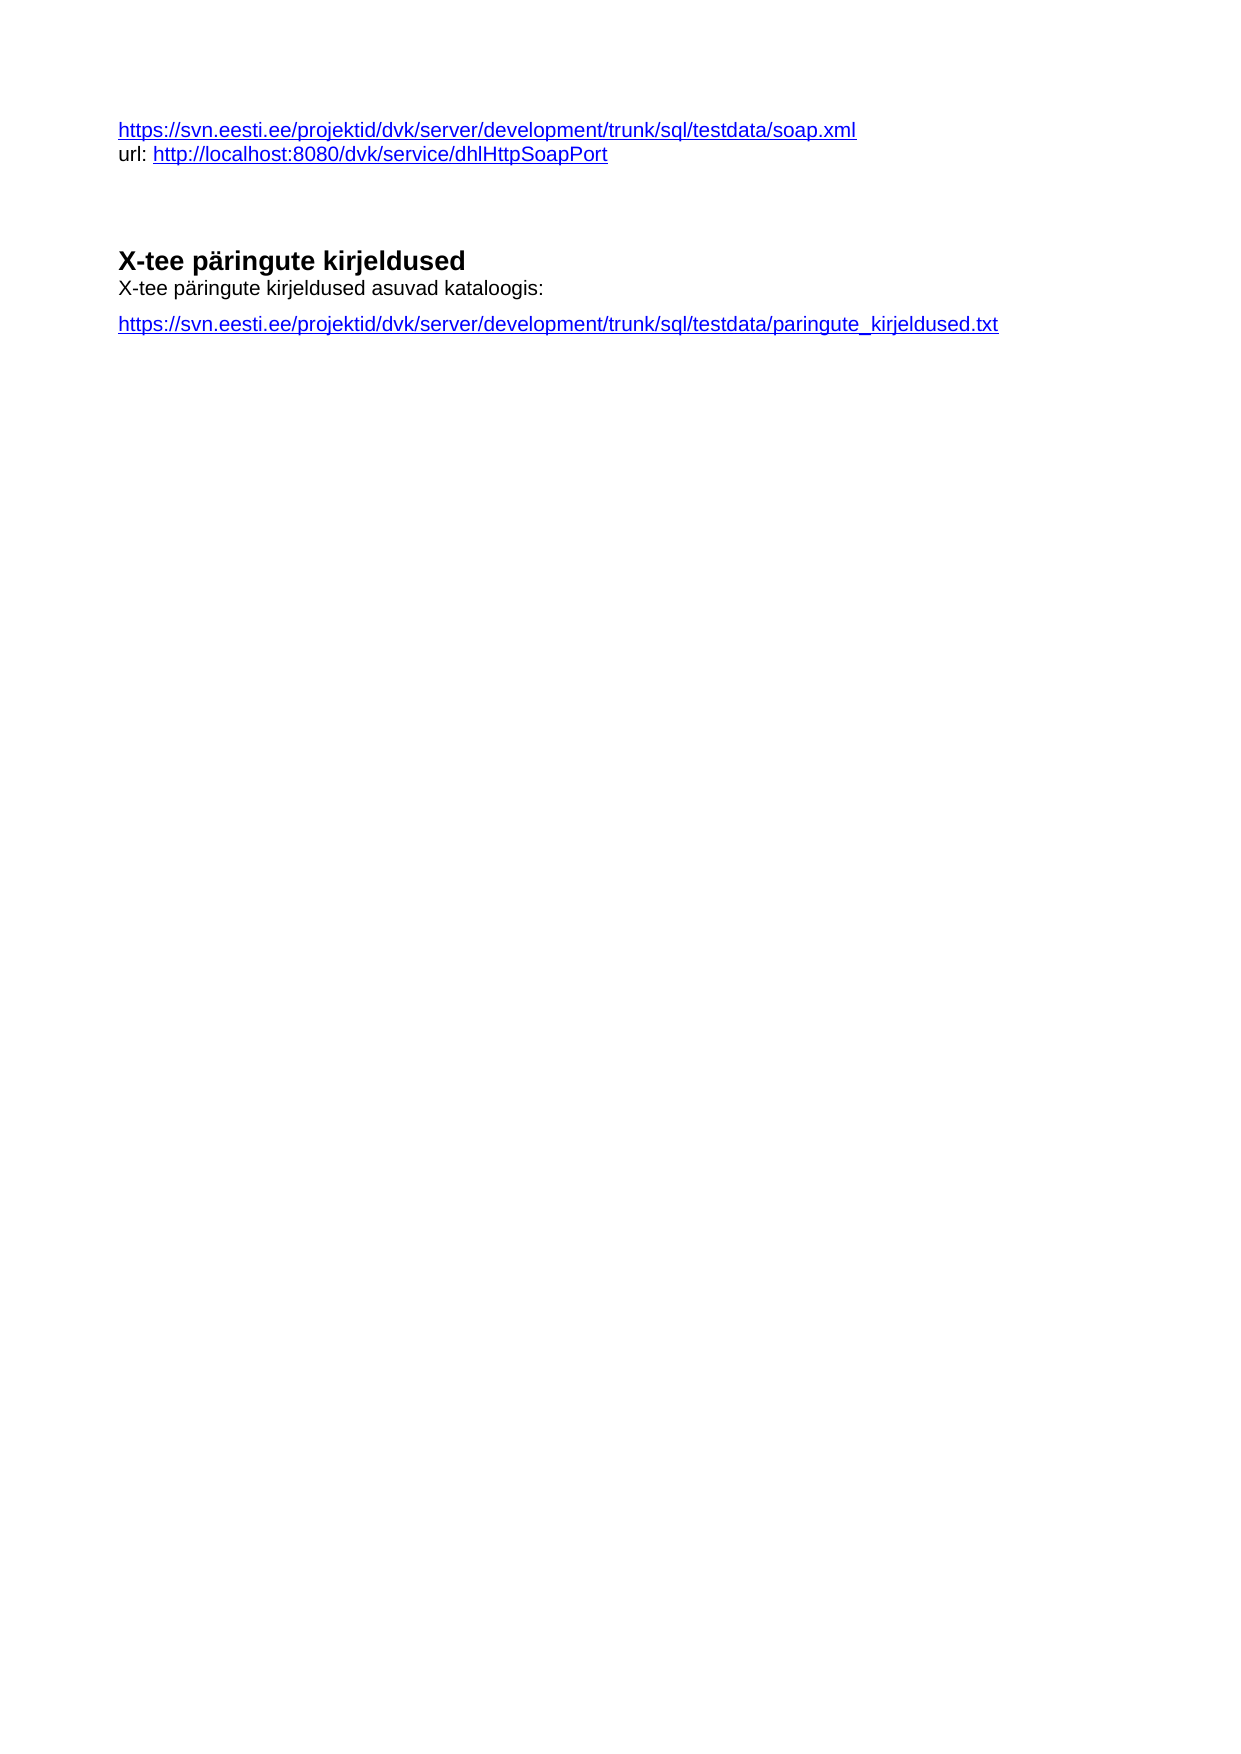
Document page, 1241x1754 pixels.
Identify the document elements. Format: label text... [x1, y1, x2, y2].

text X-tee päringute kirjeldused [118, 245, 1122, 276]
text url: http://localhost:8080/dvk/service/dhlHttpSoapPort [118, 142, 1122, 166]
text https://svn.eesti.ee/projektid/dvk/server/development/trunk/sql/testdata/soap.xml [118, 118, 1122, 142]
text X-tee päringute kirjeldused asuvad kataloogis: https://svn.eesti.ee/projektid/dvk/server/development/trunk/sql/testdata/paringute_kirjeldused.txt [118, 276, 1122, 336]
